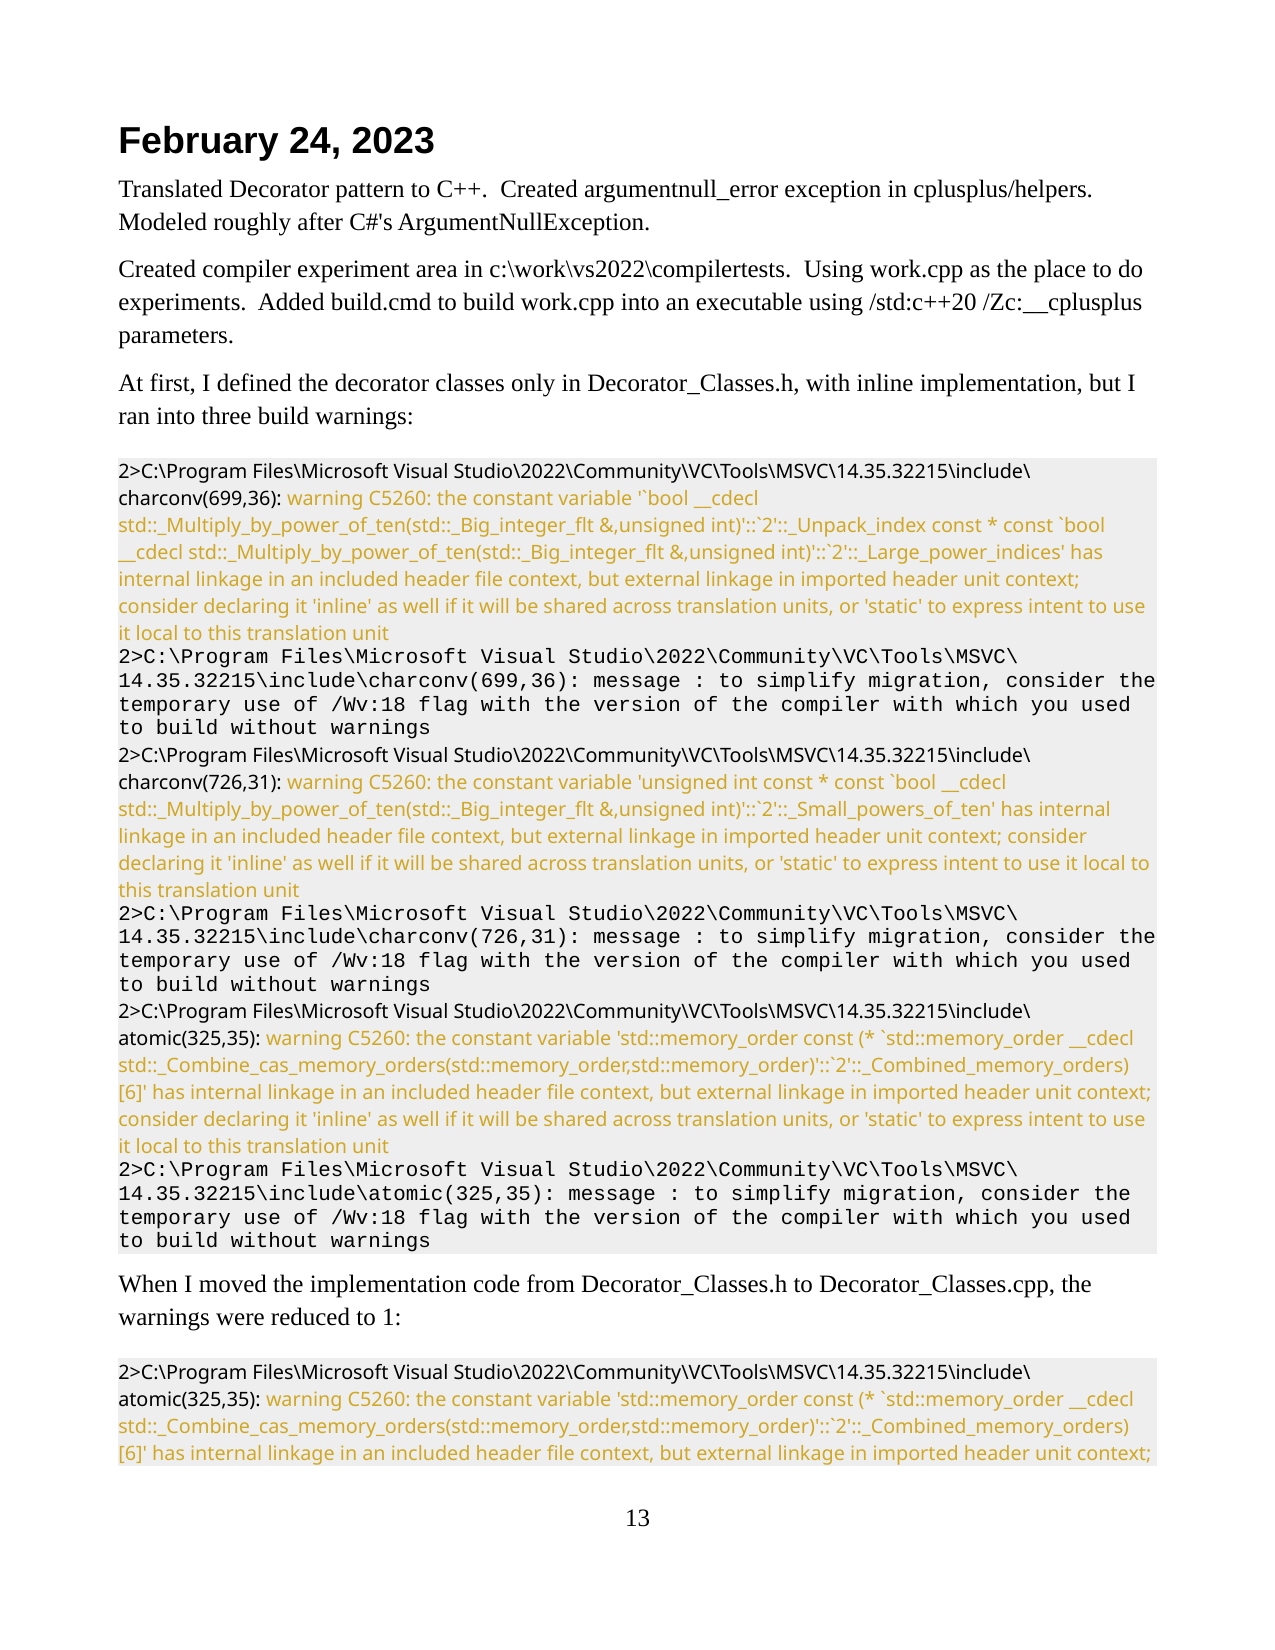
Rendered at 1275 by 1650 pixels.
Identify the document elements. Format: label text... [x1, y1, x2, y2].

text 2>C:\Program Files\Microsoft Visual Studio\2022\Community\VC\Tools\MSVC\14.35.32215\include\charconv(699,36): warning C5260: the constant variable '`bool __cdecl std::_Multiply_by_power_of_ten(std::_Big_integer_flt &,unsigned int)'::`2'::_Unpack_index const * const `bool __cdecl std::_Multiply_by_power_of_ten(std::_Big_integer_flt &,unsigned int)'::`2'::_Large_power_indices' has internal linkage in an included header file context, but external linkage in imported header unit context; consider declaring it 'inline' as well if it will be shared across translation units, or 'static' to express intent to use it local to this translation unit [118, 458, 1157, 646]
text Translated Decorator pattern to C++. Created argumentnull_error exception in cplusplus/helpers. Modeled roughly after C#'s ArgumentNullException. [118, 174, 1157, 236]
subtitle February 24, 2023 [118, 118, 1157, 161]
text 2>C:\Program Files\Microsoft Visual Studio\2022\Community\VC\Tools\MSVC\14.35.32215\include\atomic(325,35): message : to simplify migration, consider the temporary use of /Wv:18 flag with the version of the compiler with which you used to build without warnings [118, 1159, 1157, 1254]
text At first, I defined the decorator classes only in Decorator_Classes.h, with inline implementation, but I ran into three build warnings: [118, 368, 1157, 430]
text Created compiler experiment area in c:\work\vs2022\compilertests. Using work.cpp as the place to do experiments. Added build.cmd to build work.cpp into an executable using /std:c++20 /Zc:__cplusplus parameters. [118, 254, 1157, 349]
text 2>C:\Program Files\Microsoft Visual Studio\2022\Community\VC\Tools\MSVC\14.35.32215\include\charconv(726,31): message : to simplify migration, consider the temporary use of /Wv:18 flag with the version of the compiler with which you used to build without warnings [118, 903, 1157, 997]
text 2>C:\Program Files\Microsoft Visual Studio\2022\Community\VC\Tools\MSVC\14.35.32215\include\atomic(325,35): warning C5260: the constant variable 'std::memory_order const (* `std::memory_order __cdecl std::_Combine_cas_memory_orders(std::memory_order,std::memory_order)'::`2'::_Combined_memory_orders)[6]' has internal linkage in an included header file context, but external linkage in imported header unit context; [118, 1358, 1157, 1466]
text 2>C:\Program Files\Microsoft Visual Studio\2022\Community\VC\Tools\MSVC\14.35.32215\include\atomic(325,35): warning C5260: the constant variable 'std::memory_order const (* `std::memory_order __cdecl std::_Combine_cas_memory_orders(std::memory_order,std::memory_order)'::`2'::_Combined_memory_orders)[6]' has internal linkage in an included header file context, but external linkage in imported header unit context; consider declaring it 'inline' as well if it will be shared across translation units, or 'static' to express intent to use it local to this translation unit [118, 997, 1157, 1159]
text 2>C:\Program Files\Microsoft Visual Studio\2022\Community\VC\Tools\MSVC\14.35.32215\include\charconv(699,36): message : to simplify migration, consider the temporary use of /Wv:18 flag with the version of the compiler with which you used to build without warnings [118, 646, 1157, 741]
text 2>C:\Program Files\Microsoft Visual Studio\2022\Community\VC\Tools\MSVC\14.35.32215\include\charconv(726,31): warning C5260: the constant variable 'unsigned int const * const `bool __cdecl std::_Multiply_by_power_of_ten(std::_Big_integer_flt &,unsigned int)'::`2'::_Small_powers_of_ten' has internal linkage in an included header file context, but external linkage in imported header unit context; consider declaring it 'inline' as well if it will be shared across translation units, or 'static' to express intent to use it local to this translation unit [118, 741, 1157, 903]
text When I moved the implementation code from Decorator_Classes.h to Decorator_Classes.cpp, the warnings were reduced to 1: [118, 1269, 1157, 1331]
